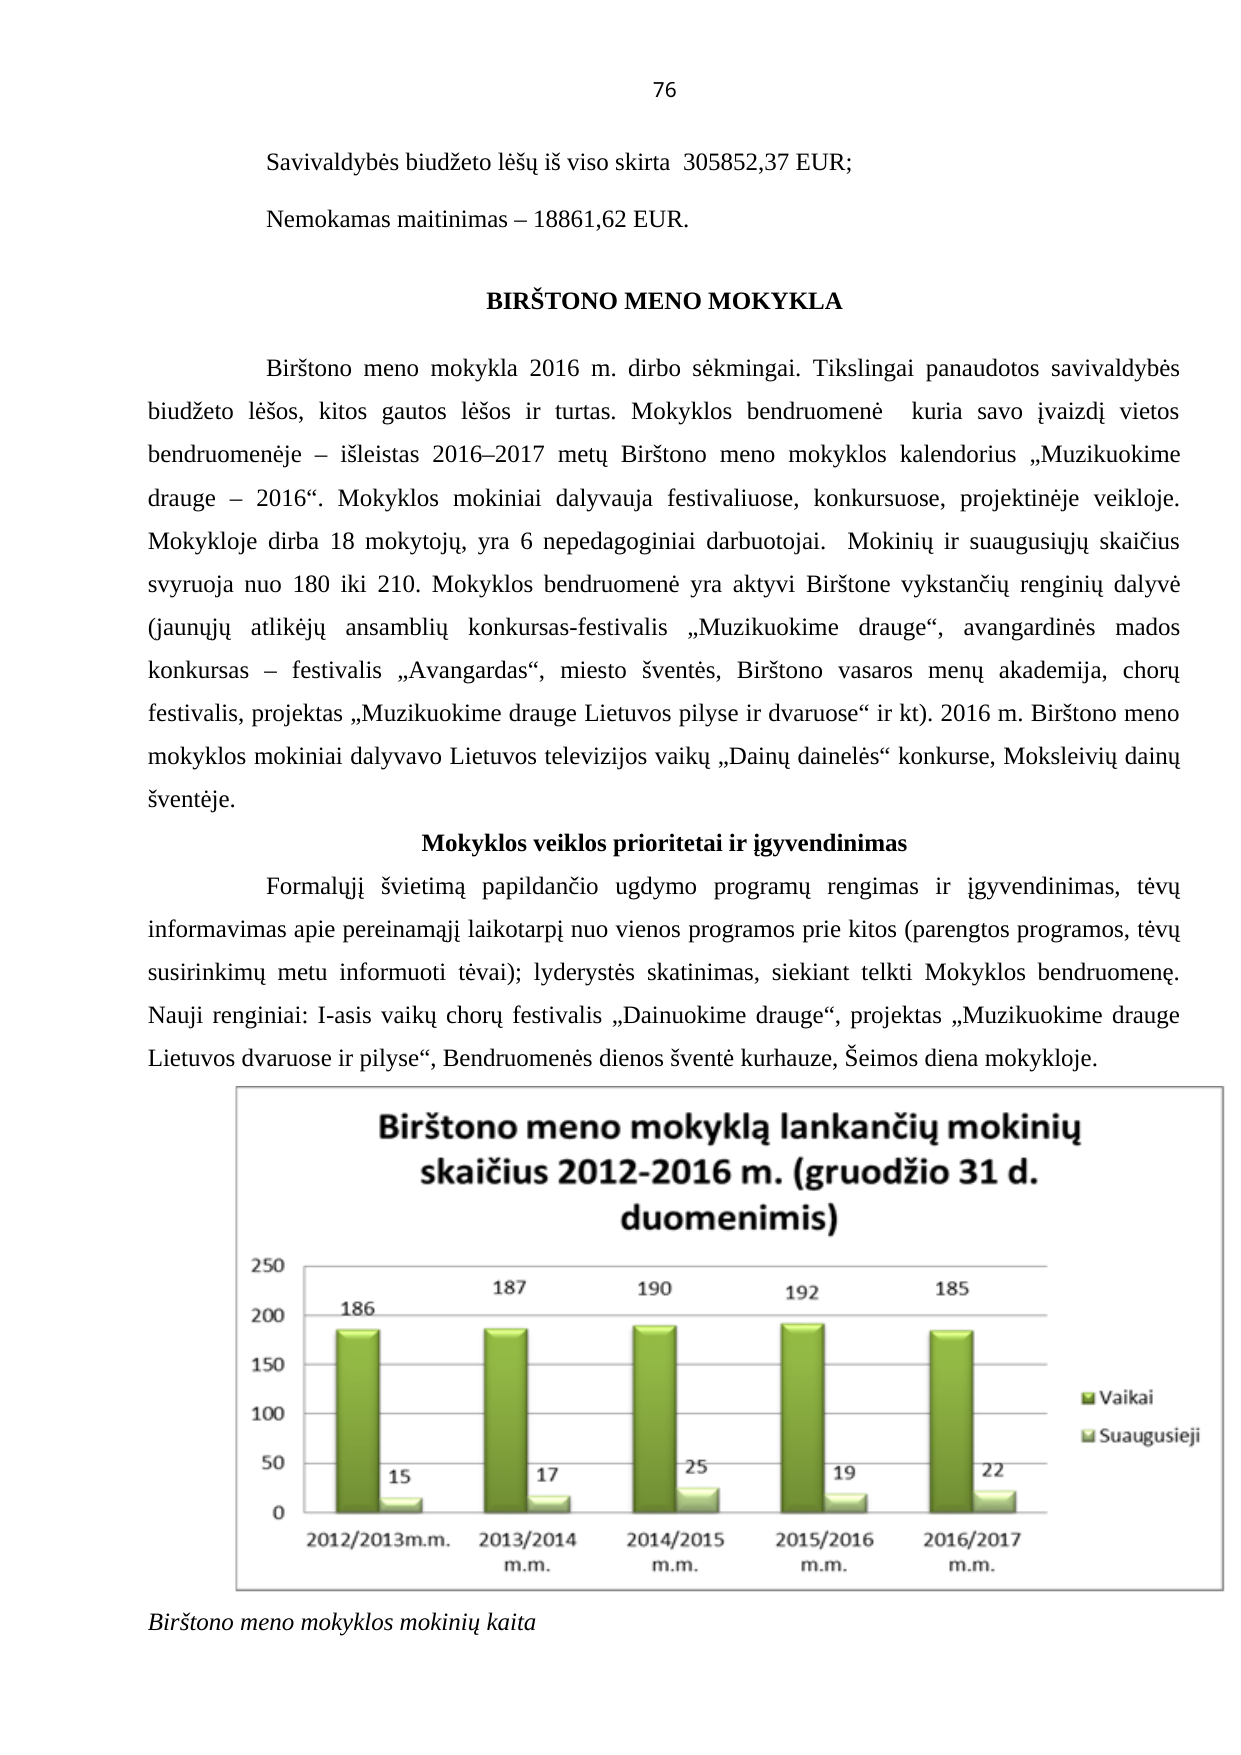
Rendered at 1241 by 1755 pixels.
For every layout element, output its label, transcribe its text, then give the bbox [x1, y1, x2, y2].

text Mokyklos veiklos prioritetai ir įgyvendinimas [148, 828, 1181, 856]
text Savivaldybės biudžeto lėšų iš viso skirta 305852,37 EUR; [148, 147, 1181, 176]
text Birštono meno mokyklos mokinių kaita [148, 1607, 1181, 1636]
text Nemokamas maitinimas – 18861,62 EUR. [148, 204, 1181, 233]
text Formalųjį švietimą papildančio ugdymo programų rengimas ir įgyvendinimas, tėvų informavimas apie pereinamąjį laikotarpį nuo vienos programos prie kitos (parengtos programos, tėvų susirinkimų metu informuoti tėvai); lyderystės skatinimas, siekiant telkti Mokyklos bendruomenę. Nauji renginiai: I-asis vaikų chorų festivalis „Dainuokime drauge“, projektas „Muzikuokime drauge Lietuvos dvaruose ir pilyse“, Bendruomenės dienos šventė kurhauze, Šeimos diena mokykloje. [148, 871, 1181, 1072]
text BIRŠTONO MENO MOKYKLA [148, 286, 1181, 315]
text Birštono meno mokykla 2016 m. dirbo sėkmingai. Tikslingai panaudotos savivaldybės biudžeto lėšos, kitos gautos lėšos ir turtas. Mokyklos bendruomenė kuria savo įvaizdį vietos bendruomenėje – išleistas 2016–2017 metų Birštono meno mokyklos kalendorius „Muzikuokime drauge – 2016“. Mokyklos mokiniai dalyvauja festivaliuose, konkursuose, projektinėje veikloje. Mokykloje dirba 18 mokytojų, yra 6 nepedagoginiai darbuotojai. Mokinių ir suaugusiųjų skaičius svyruoja nuo 180 iki 210. Mokyklos bendruomenė yra aktyvi Birštone vykstančių renginių dalyvė (jaunųjų atlikėjų ansamblių konkursas-festivalis „Muzikuokime drauge“, avangardinės mados konkursas – festivalis „Avangardas“, miesto šventės, Birštono vasaros menų akademija, chorų festivalis, projektas „Muzikuokime drauge Lietuvos pilyse ir dvaruose“ ir kt). 2016 m. Birštono meno mokyklos mokiniai dalyvavo Lietuvos televizijos vaikų „Dainų dainelės“ konkurse, Moksleivių dainų šventėje. [148, 353, 1181, 813]
